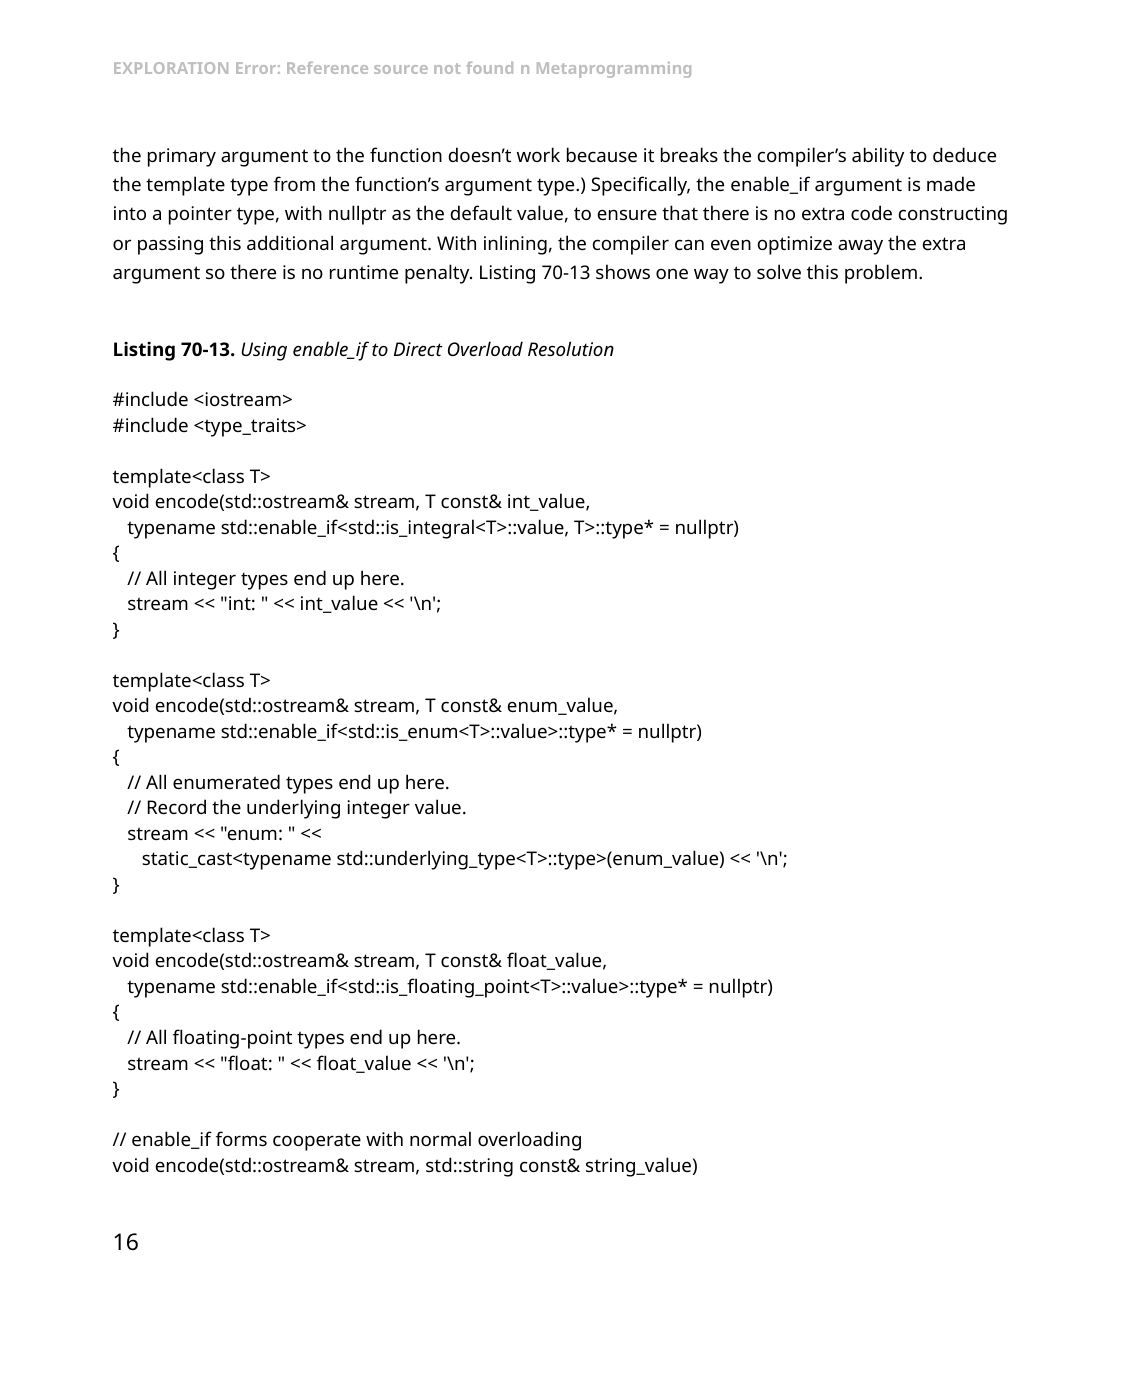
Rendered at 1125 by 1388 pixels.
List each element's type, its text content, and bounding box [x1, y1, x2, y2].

text Listing 70-13. Using enable_if to Direct Overload Resolution [112, 336, 1012, 362]
text template<class T> [112, 463, 1012, 488]
text the primary argument to the function doesn’t work because it breaks the compiler’s ability to deduce the template type from the function’s argument type.) Specifically, the enable_if argument is made into a pointer type, with nullptr as the default value, to ensure that there is no extra code constructing or passing this additional argument. With inlining, the compiler can even optimize away the extra argument so there is no runtime penalty. Listing 70-13 shows one way to solve this problem. [112, 142, 1012, 284]
text // enable_if forms cooperate with normal overloading [112, 1126, 1012, 1152]
text // All floating-point types end up here. [112, 1024, 1012, 1050]
text void encode(std::ostream& stream, std::string const& string_value) [112, 1152, 1012, 1177]
text // All integer types end up here. [112, 565, 1012, 591]
text } [112, 1075, 1012, 1101]
text { [112, 539, 1012, 565]
text template<class T> [112, 922, 1012, 948]
text stream << "float: " << float_value << '\n'; [112, 1050, 1012, 1075]
text typename std::enable_if<std::is_floating_point<T>::value>::type* = nullptr) [112, 973, 1012, 999]
text #include <type_traits> [112, 412, 1012, 437]
text typename std::enable_if<std::is_enum<T>::value>::type* = nullptr) [112, 718, 1012, 744]
text } [112, 871, 1012, 897]
text { [112, 744, 1012, 769]
text { [112, 999, 1012, 1024]
text #include <iostream> [112, 386, 1012, 412]
text static_cast<typename std::underlying_type<T>::type>(enum_value) << '\n'; [112, 846, 1012, 871]
text // Record the underlying integer value. [112, 795, 1012, 820]
text void encode(std::ostream& stream, T const& float_value, [112, 948, 1012, 973]
text void encode(std::ostream& stream, T const& int_value, [112, 488, 1012, 514]
text stream << "enum: " << [112, 820, 1012, 846]
text // All enumerated types end up here. [112, 769, 1012, 795]
text typename std::enable_if<std::is_integral<T>::value, T>::type* = nullptr) [112, 514, 1012, 539]
text template<class T> [112, 667, 1012, 693]
text stream << "int: " << int_value << '\n'; [112, 591, 1012, 616]
text void encode(std::ostream& stream, T const& enum_value, [112, 693, 1012, 718]
text } [112, 616, 1012, 642]
